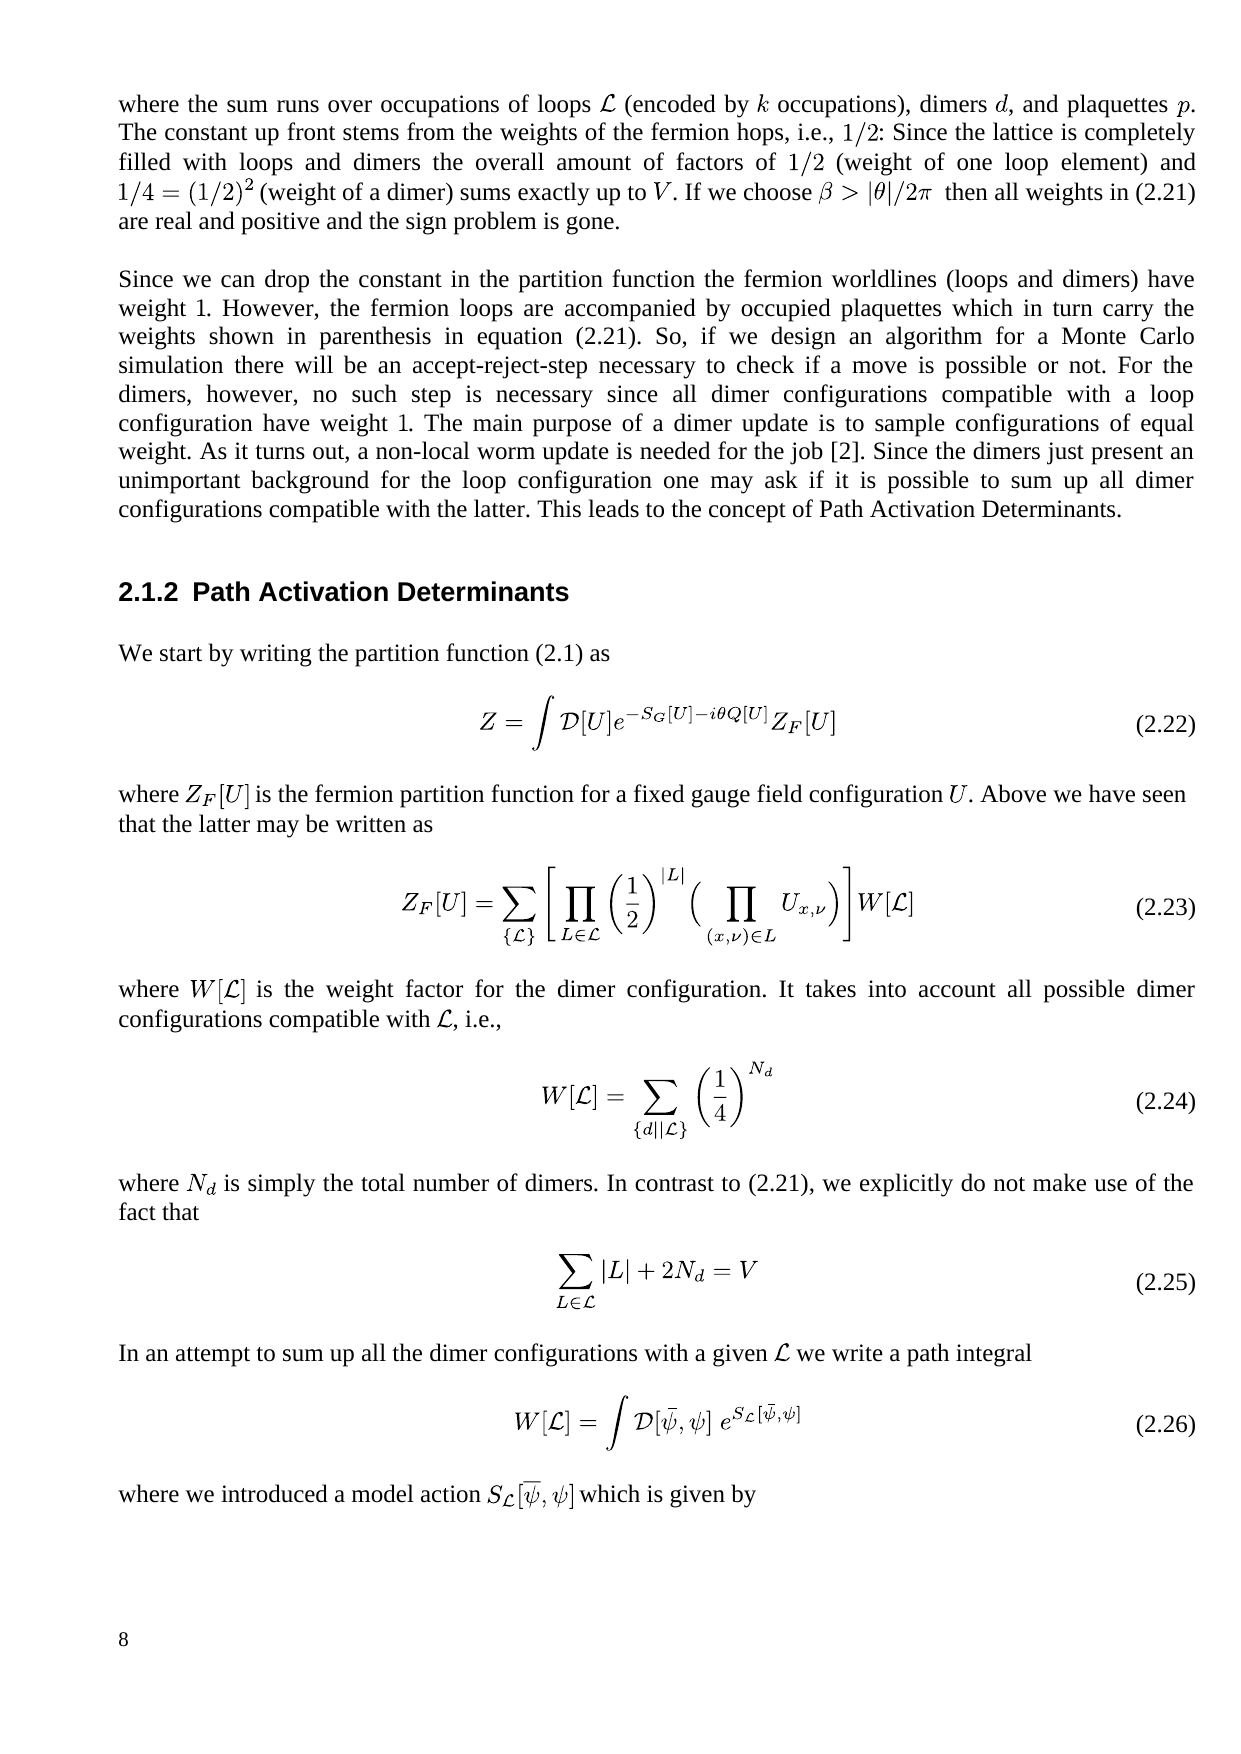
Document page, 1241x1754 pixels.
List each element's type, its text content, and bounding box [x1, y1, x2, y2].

text where is simply the total number of dimers. In contrast to (2.21), we explicitly do not make use of the fact that [118, 1168, 1196, 1225]
text (2.25) [590, 1254, 1196, 1309]
text Since we can drop the constant in the partition function the fermion worldlines (loops and dimers) have weight . However, the fermion loops are accompanied by occupied plaquettes which in turn carry the weights shown in parenthesis in equation (2.21). So, if we design an algorithm for a Monte Carlo simulation there will be an accept-reject-step necessary to check if a move is possible or not. For the dimers, however, no such step is necessary since all dimer configurations compatible with a loop configuration have weight . The main purpose of a dimer update is to sample configurations of equal weight. As it turns out, a non-local worm update is needed for the job [2]. Since the dimers just present an unimportant background for the loop configuration one may ask if it is possible to sum up all dimer configurations compatible with the latter. This leads to the concept of Path Activation Determinants. [118, 264, 1196, 523]
text In an attempt to sum up all the dimer configurations with a given we write a path integral [118, 1338, 1196, 1367]
text [118, 695, 550, 751]
text [118, 1395, 624, 1451]
subtitle Path Activation Determinants [118, 576, 1196, 608]
text [118, 1062, 637, 1139]
text (2.24) [684, 1062, 1196, 1139]
text where is the weight factor for the dimer configuration. It takes into account all possible dimer configurations compatible with , i.e., [118, 974, 1196, 1033]
text [118, 1254, 573, 1309]
text where is the fermion partition function for a fixed gauge field configuration . Above we have seen that the latter may be written as [118, 779, 1196, 838]
text where the sum runs over occupations of loops (encoded by occupations), dimers , and plaquettes . The constant up front stems from the weights of the fermion hops, i.e., : Since the lattice is completely filled with loops and dimers the overall amount of factors of (weight of one loop element) and (weight of a dimer) sums exactly up to . If we choose then all weights in (2.21) are real and positive and the sign problem is gone. [118, 89, 1196, 235]
text [118, 867, 507, 946]
text (2.23) [745, 867, 1196, 946]
text (2.22) [537, 695, 1196, 751]
text (2.26) [611, 1395, 1196, 1451]
text We start by writing the partition function (2.1) as [118, 638, 1196, 667]
text where we introduced a model action which is given by [118, 1479, 1196, 1509]
